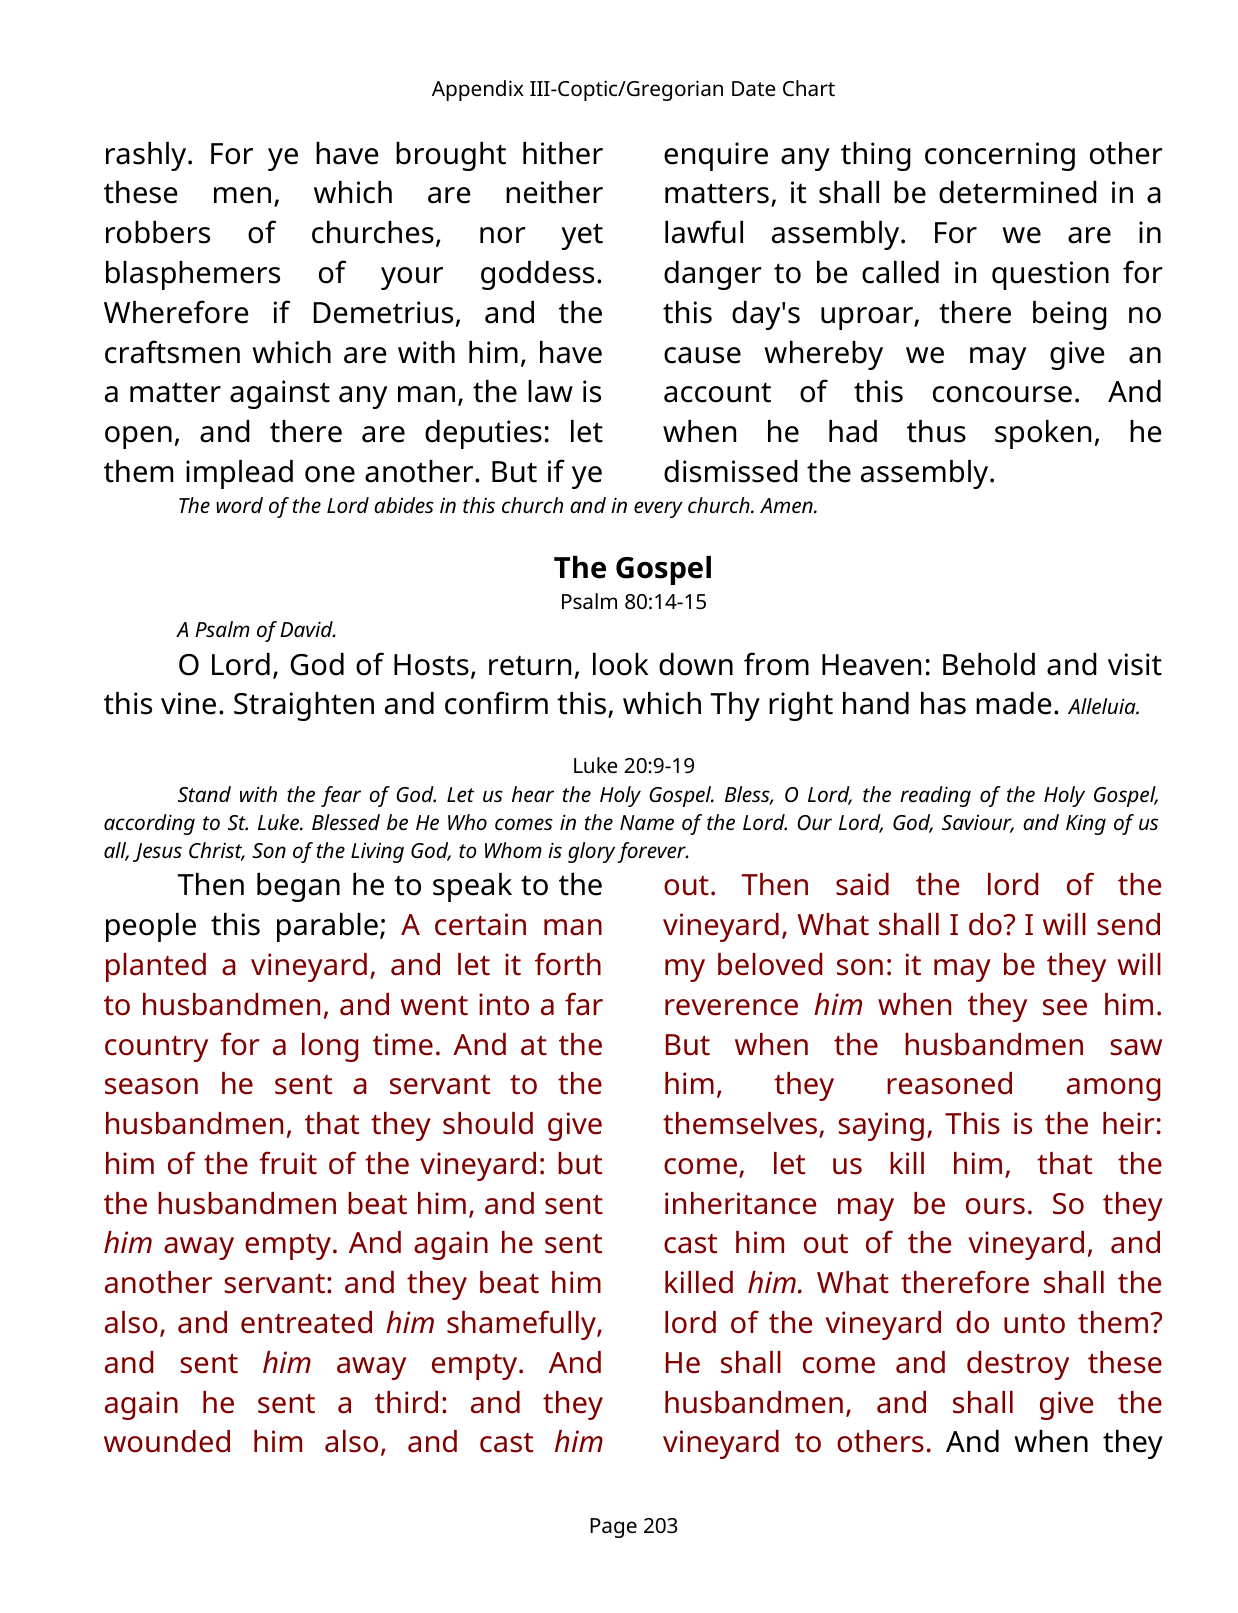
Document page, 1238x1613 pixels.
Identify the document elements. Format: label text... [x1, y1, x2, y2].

text O Lord, God of Hosts, return, look down from Heaven: Behold and visit this vine. Straighten and confirm this, which Thy right hand has made. Alleluia. [103, 644, 1163, 723]
text Then began he to speak to the people this parable; A certain man planted a vineyard, and let it forth to husbandmen, and went into a far country for a long time. And at the season he sent a servant to the husbandmen, that they should give him of the fruit of the vineyard: but the husbandmen beat him, and sent him away empty. And again he sent another servant: and they beat him also, and entreated him shamefully, and sent him away empty. And again he sent a third: and they wounded him also, and cast him [103, 864, 604, 1461]
text rashly. For ye have brought hither these men, which are neither robbers of churches, nor yet blasphemers of your goddess. Wherefore if Demetrius, and the craftsmen which are with him, have a matter against any man, the law is open, and there are deputies: let them implead one another. But if ye [103, 133, 604, 491]
text The word of the Lord abides in this church and in every church. Amen. [103, 491, 1163, 519]
text out. Then said the lord of the vineyard, What shall I do? I will send my beloved son: it may be they will reverence him when they see him. But when the husbandmen saw him, they reasoned among themselves, saying, This is the heir: come, let us kill him, that the inheritance may be ours. So they cast him out of the vineyard, and killed him. What therefore shall the lord of the vineyard do unto them? He shall come and destroy these husbandmen, and shall give the vineyard to others. And when they [663, 864, 1163, 1461]
text Stand with the fear of God. Let us hear the Holy Gospel. Bless, O Lord, the reading of the Holy Gospel, according to St. Luke. Blessed be He Who comes in the Name of the Lord. Our Lord, God, Saviour, and King of us all, Jesus Christ, Son of the Living God, to Whom is glory forever. [103, 780, 1163, 864]
text Psalm 80:14-15 [103, 587, 1163, 616]
text Luke 20:9-19 [103, 752, 1163, 780]
text The Gospel [103, 547, 1163, 587]
text enquire any thing concerning other matters, it shall be determined in a lawful assembly. For we are in danger to be called in question for this day's uproar, there being no cause whereby we may give an account of this concourse. And when he had thus spoken, he dismissed the assembly. [663, 133, 1163, 491]
text Appendix III-Coptic/Gregorian Date Chart [102, 74, 1165, 102]
text A Psalm of David. [103, 616, 1163, 644]
